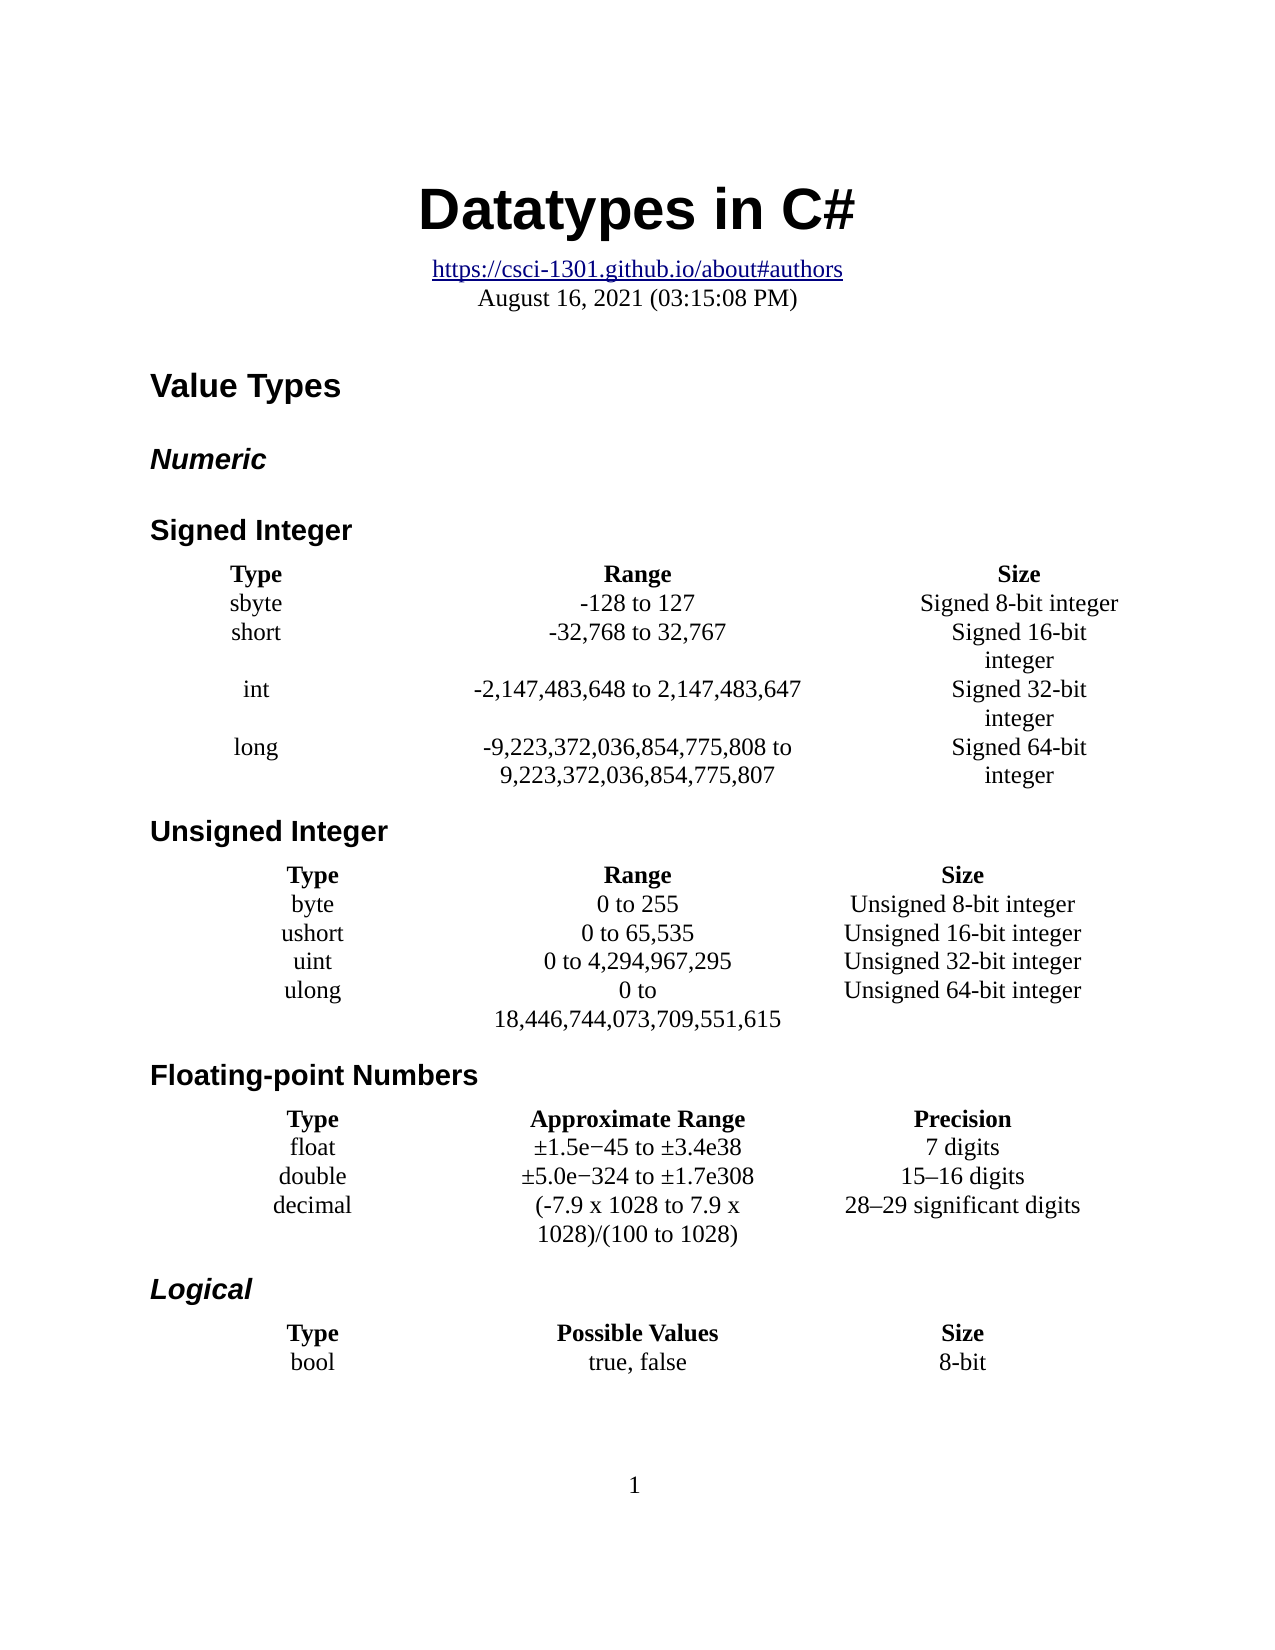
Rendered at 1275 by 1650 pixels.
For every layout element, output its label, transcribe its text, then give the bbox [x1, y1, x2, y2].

table_header Type [150, 1319, 475, 1347]
table_cell 7 digits [800, 1133, 1125, 1161]
table_header Type [150, 559, 362, 588]
text August 16, 2021 (03:15:08 PM) [150, 283, 1125, 312]
table_cell ushort [150, 918, 475, 946]
table_cell 0 to 18,446,744,073,709,551,615 [475, 975, 800, 1033]
table_cell 0 to 4,294,967,295 [475, 946, 800, 975]
table_cell byte [150, 889, 475, 918]
table_cell Unsigned 64-bit integer [800, 975, 1125, 1033]
text https://csci-1301.github.io/about#authors [150, 254, 1125, 283]
table_cell -9,223,372,036,854,775,808 to 9,223,372,036,854,775,807 [362, 732, 913, 789]
table_cell Unsigned 16-bit integer [800, 918, 1125, 946]
table_header Size [913, 559, 1125, 588]
table_header Range [475, 860, 800, 889]
table_cell int [150, 674, 362, 732]
title Datatypes in C# [150, 175, 1125, 242]
table_cell uint [150, 946, 475, 975]
table_cell Signed 32-bit integer [913, 674, 1125, 732]
table_header Range [362, 559, 913, 588]
table_cell Signed 8-bit integer [913, 588, 1125, 617]
table_cell 8-bit [800, 1347, 1125, 1376]
subtitle Floating-point Numbers [150, 1058, 1125, 1091]
table_cell -128 to 127 [362, 588, 913, 617]
table_header Size [800, 1319, 1125, 1347]
table_cell true, false [475, 1347, 800, 1376]
table_header Possible Values [475, 1319, 800, 1347]
table_cell Unsigned 8-bit integer [800, 889, 1125, 918]
table_cell sbyte [150, 588, 362, 617]
subtitle Numeric [150, 442, 1125, 476]
subtitle Logical [150, 1272, 1125, 1306]
table_cell bool [150, 1347, 475, 1376]
subtitle Unsigned Integer [150, 814, 1125, 848]
table_cell ulong [150, 975, 475, 1033]
table_header Approximate Range [475, 1104, 800, 1132]
table_header Type [150, 1104, 475, 1132]
table_cell -32,768 to 32,767 [362, 617, 913, 674]
table_cell float [150, 1133, 475, 1161]
table_header Precision [800, 1104, 1125, 1132]
table_cell ±5.0e−324 to ±1.7e308 [475, 1161, 800, 1190]
table_cell short [150, 617, 362, 674]
table_cell Unsigned 32-bit integer [800, 946, 1125, 975]
table_cell (-7.9 x 1028 to 7.9 x 1028)/(100 to 1028) [475, 1190, 800, 1247]
table_cell 15–16 digits [800, 1161, 1125, 1190]
table_cell -2,147,483,648 to 2,147,483,647 [362, 674, 913, 732]
table_cell Signed 16-bit integer [913, 617, 1125, 674]
table_cell 0 to 255 [475, 889, 800, 918]
table_cell double [150, 1161, 475, 1190]
table_cell decimal [150, 1190, 475, 1247]
table_header Type [150, 860, 475, 889]
table_cell ±1.5e−45 to ±3.4e38 [475, 1133, 800, 1161]
subtitle Signed Integer [150, 513, 1125, 547]
table_cell 0 to 65,535 [475, 918, 800, 946]
subtitle Value Types [150, 366, 1125, 404]
table_cell Signed 64-bit integer [913, 732, 1125, 789]
table_cell 28–29 significant digits [800, 1190, 1125, 1247]
table_header Size [800, 860, 1125, 889]
table_cell long [150, 732, 362, 789]
